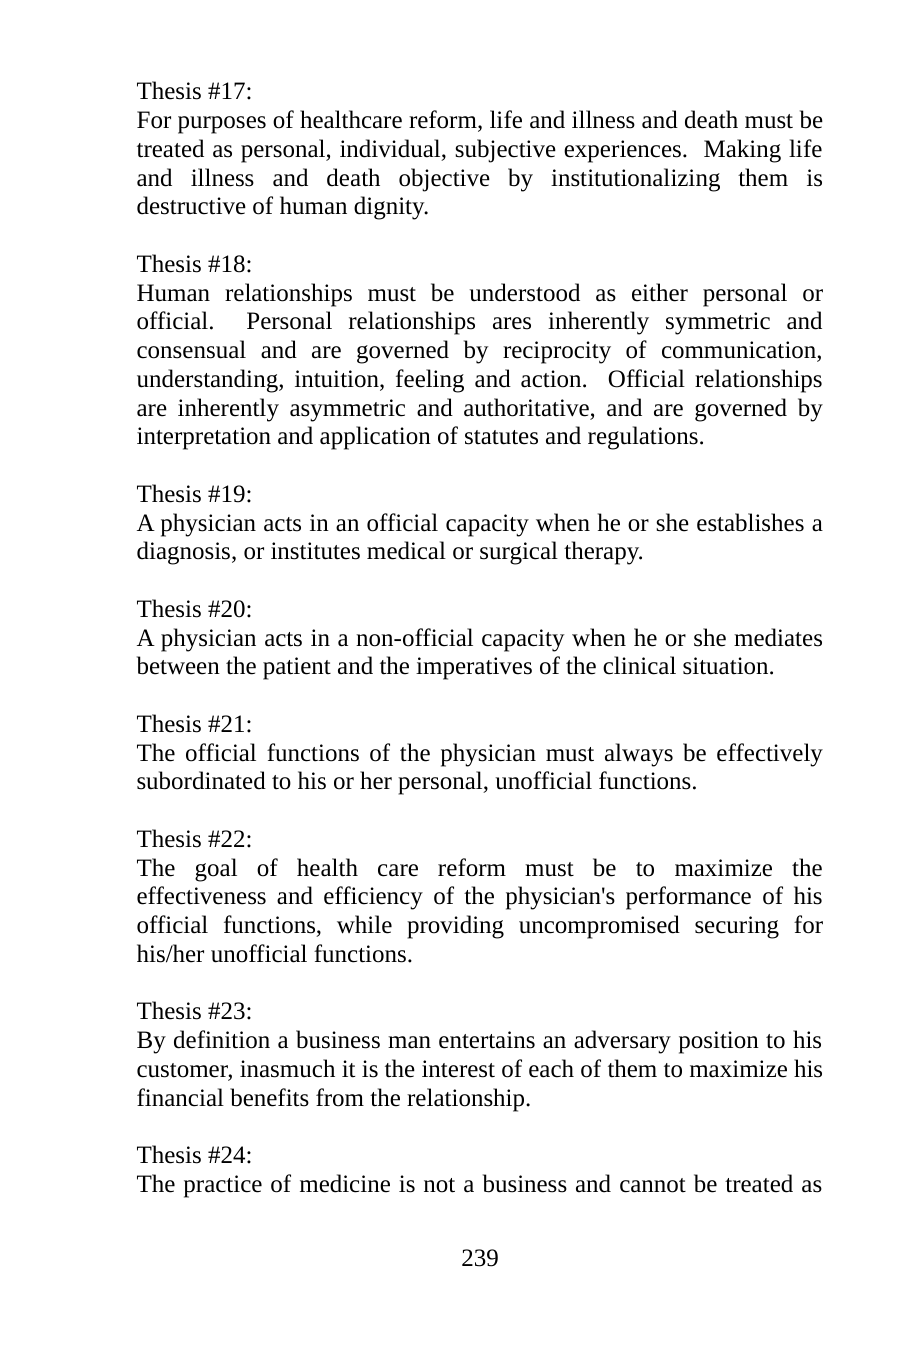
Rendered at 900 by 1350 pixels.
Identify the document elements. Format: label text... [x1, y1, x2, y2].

text Thesis #22: [136, 824, 823, 853]
text Thesis #18: [136, 249, 823, 278]
text Thesis #21: [136, 709, 823, 738]
text The official functions of the physician must always be effectively subordinated to his or her personal, unofficial functions. [136, 738, 823, 795]
text Thesis #24: [136, 1140, 823, 1169]
text The practice of medicine is not a business and cannot be treated as [136, 1169, 823, 1198]
text Thesis #23: [136, 996, 823, 1025]
text Thesis #20: [136, 594, 823, 623]
text The goal of health care reform must be to maximize the effectiveness and efficiency of the physician's performance of his official functions, while providing uncompromised securing for his/her unofficial functions. [136, 853, 823, 968]
text By definition a business man entertains an adversary position to his customer, inasmuch it is the interest of each of them to maximize his financial benefits from the relationship. [136, 1025, 823, 1111]
text Thesis #17: [136, 76, 823, 105]
text A physician acts in a non-official capacity when he or she mediates between the patient and the imperatives of the clinical situation. [136, 623, 823, 680]
text Human relationships must be understood as either personal or official. Personal relationships ares inherently symmetric and consensual and are governed by reciprocity of communication, understanding, intuition, feeling and action. Official relationships are inherently asymmetric and authoritative, and are governed by interpretation and application of statutes and regulations. [136, 278, 823, 450]
text Thesis #19: [136, 479, 823, 508]
text For purposes of healthcare reform, life and illness and death must be treated as personal, individual, subjective experiences. Making life and illness and death objective by institutionalizing them is destructive of human dignity. [136, 105, 823, 220]
text A physician acts in an official capacity when he or she establishes a diagnosis, or institutes medical or surgical therapy. [136, 508, 823, 565]
